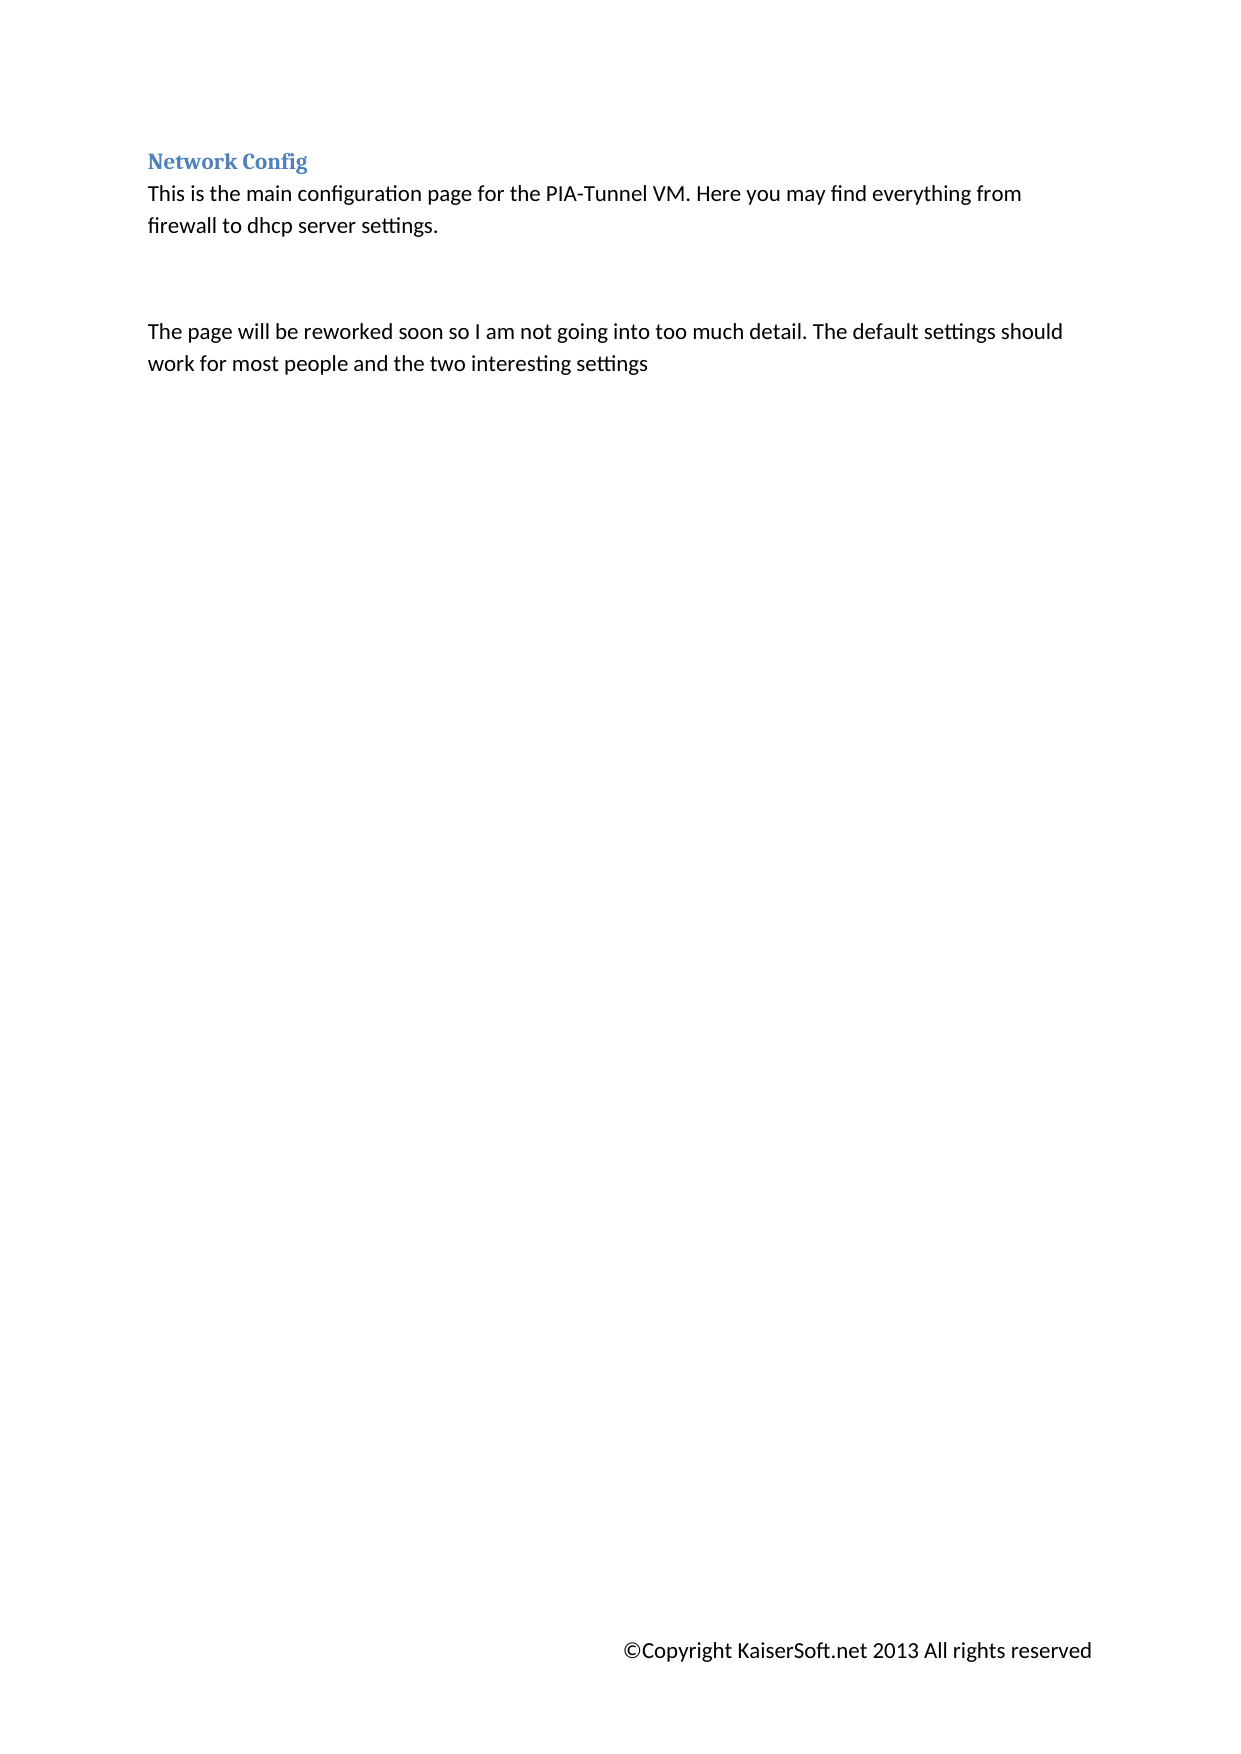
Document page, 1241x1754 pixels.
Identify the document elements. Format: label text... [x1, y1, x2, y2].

text This is the main configuration page for the PIA-Tunnel VM. Here you may find everything from firewall to dhcp server settings. [148, 179, 1093, 239]
subtitle Network Config [148, 149, 1093, 175]
text The page will be reworked soon so I am not going into too much detail. The default settings should work for most people and the two interesting settings [148, 317, 1093, 377]
